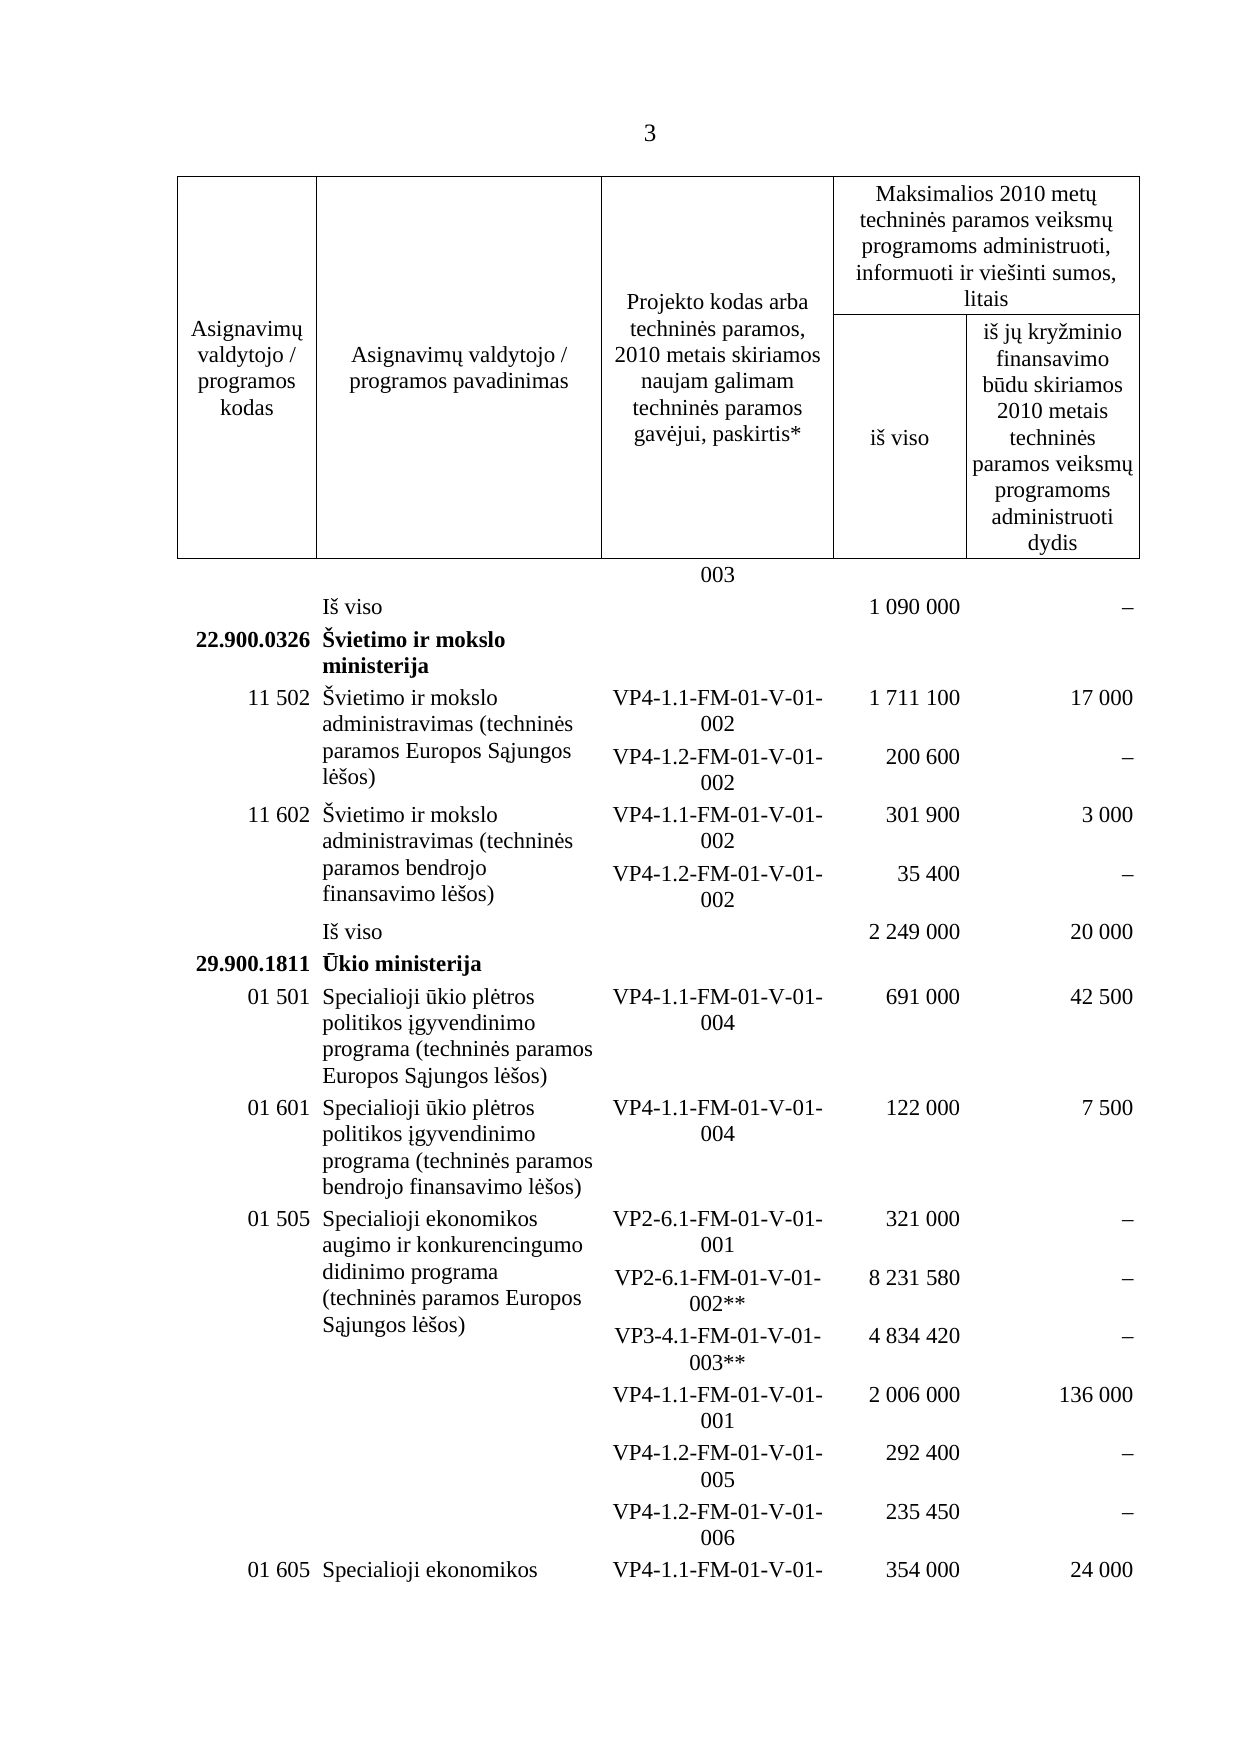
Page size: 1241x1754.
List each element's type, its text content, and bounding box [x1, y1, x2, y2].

table_cell [966, 559, 1139, 591]
table_cell VP4-1.2-FM-01-V-01-006 [602, 1495, 833, 1553]
table_cell [177, 559, 316, 591]
table_cell Specialioji ūkio plėtros politikos įgyvendinimo programa (techninės paramos Europos Sąjungos lėšos) [316, 980, 602, 1091]
table_cell – [966, 591, 1139, 623]
table_cell 35 400 [833, 857, 966, 915]
table_cell 01 501 [177, 980, 316, 1091]
table_cell 003 [602, 559, 833, 591]
table_cell [602, 623, 833, 681]
table_cell 20 000 [966, 915, 1139, 948]
table_cell VP4-1.1-FM-01-V-01- [602, 1554, 833, 1586]
table_cell iš viso [834, 315, 966, 558]
table_cell 22.900.0326 [177, 623, 316, 681]
table_cell – [966, 857, 1139, 915]
table_cell VP3-4.1-FM-01-V-01-003** [602, 1319, 833, 1378]
table_cell VP4-1.1-FM-01-V-01-004 [602, 1091, 833, 1202]
table_cell 01 505 [177, 1202, 316, 1553]
table_cell 321 000 [833, 1202, 966, 1261]
table_cell 24 000 [966, 1554, 1139, 1586]
table_cell 2 249 000 [833, 915, 966, 948]
table_cell 1 711 100 [833, 681, 966, 740]
table_cell 11 602 [177, 798, 316, 915]
table_header Maksimalios 2010 metų techninės paramos veiksmų programoms administruoti, informuoti ir viešinti sumos, litais [834, 177, 1139, 314]
table_cell 2 006 000 [833, 1378, 966, 1436]
table_cell Švietimo ir mokslo ministerija [316, 623, 602, 681]
table_cell [966, 623, 1139, 681]
table_cell VP4-1.2-FM-01-V-01-002 [602, 740, 833, 798]
table_cell 3 000 [966, 798, 1139, 857]
table_cell 1 090 000 [833, 591, 966, 623]
table_cell VP4-1.1-FM-01-V-01-001 [602, 1378, 833, 1436]
table_cell – [966, 1202, 1139, 1261]
table_cell VP2-6.1-FM-01-V-01-002** [602, 1261, 833, 1319]
table_cell Iš viso [316, 591, 602, 623]
table_cell – [966, 1261, 1139, 1319]
table_cell 01 605 [177, 1554, 316, 1586]
table_cell [177, 591, 316, 623]
table_cell – [966, 1495, 1139, 1553]
table_cell 4 834 420 [833, 1319, 966, 1378]
table_header Asignavimų valdytojo / programos pavadinimas [317, 177, 601, 558]
table_cell – [966, 1319, 1139, 1378]
table_header Projekto kodas arba techninės paramos, 2010 metais skiriamos naujam galimam techninės paramos gavėjui, paskirtis* [602, 177, 833, 558]
table_cell 122 000 [833, 1091, 966, 1202]
table_cell Iš viso [316, 915, 602, 948]
table_header Asignavimų valdytojo / programos kodas [178, 177, 316, 558]
table_cell 17 000 [966, 681, 1139, 740]
table_cell VP4-1.1-FM-01-V-01-002 [602, 681, 833, 740]
table_cell 8 231 580 [833, 1261, 966, 1319]
table_cell VP2-6.1-FM-01-V-01-001 [602, 1202, 833, 1261]
table_cell Švietimo ir mokslo administravimas (techninės paramos Europos Sąjungos lėšos) [316, 681, 602, 798]
table_cell [833, 948, 966, 980]
table_cell – [966, 740, 1139, 798]
table_cell 200 600 [833, 740, 966, 798]
table_cell VP4-1.2-FM-01-V-01-005 [602, 1436, 833, 1495]
table_cell 11 502 [177, 681, 316, 798]
table_cell – [966, 1436, 1139, 1495]
table_cell 292 400 [833, 1436, 966, 1495]
table_cell iš jų kryžminio finansavimo būdu skiriamos 2010 metais techninės paramos veiksmų programoms administruoti dydis [967, 315, 1139, 558]
table_cell Švietimo ir mokslo administravimas (techninės paramos bendrojo finansavimo lėšos) [316, 798, 602, 915]
table_cell Specialioji ūkio plėtros politikos įgyvendinimo programa (techninės paramos bendrojo finansavimo lėšos) [316, 1091, 602, 1202]
table_cell Specialioji ekonomikos [316, 1554, 602, 1586]
table_cell 29.900.1811 [177, 948, 316, 980]
table_cell VP4-1.1-FM-01-V-01-002 [602, 798, 833, 857]
table_cell VP4-1.2-FM-01-V-01-002 [602, 857, 833, 915]
table_cell 235 450 [833, 1495, 966, 1553]
table_cell [833, 559, 966, 591]
table_cell [316, 559, 602, 591]
table_cell Ūkio ministerija [316, 948, 602, 980]
table_cell 42 500 [966, 980, 1139, 1091]
table_cell [833, 623, 966, 681]
table_cell Specialioji ekonomikos augimo ir konkurencingumo didinimo programa (techninės paramos Europos Sąjungos lėšos) [316, 1202, 602, 1553]
table_cell 301 900 [833, 798, 966, 857]
table_cell 01 601 [177, 1091, 316, 1202]
table_cell [177, 915, 316, 948]
table_cell 136 000 [966, 1378, 1139, 1436]
table_cell 354 000 [833, 1554, 966, 1586]
table_cell [966, 948, 1139, 980]
table_cell [602, 591, 833, 623]
table_cell 691 000 [833, 980, 966, 1091]
table_cell [602, 948, 833, 980]
table_cell 7 500 [966, 1091, 1139, 1202]
table_cell VP4-1.1-FM-01-V-01-004 [602, 980, 833, 1091]
table_cell [602, 915, 833, 948]
